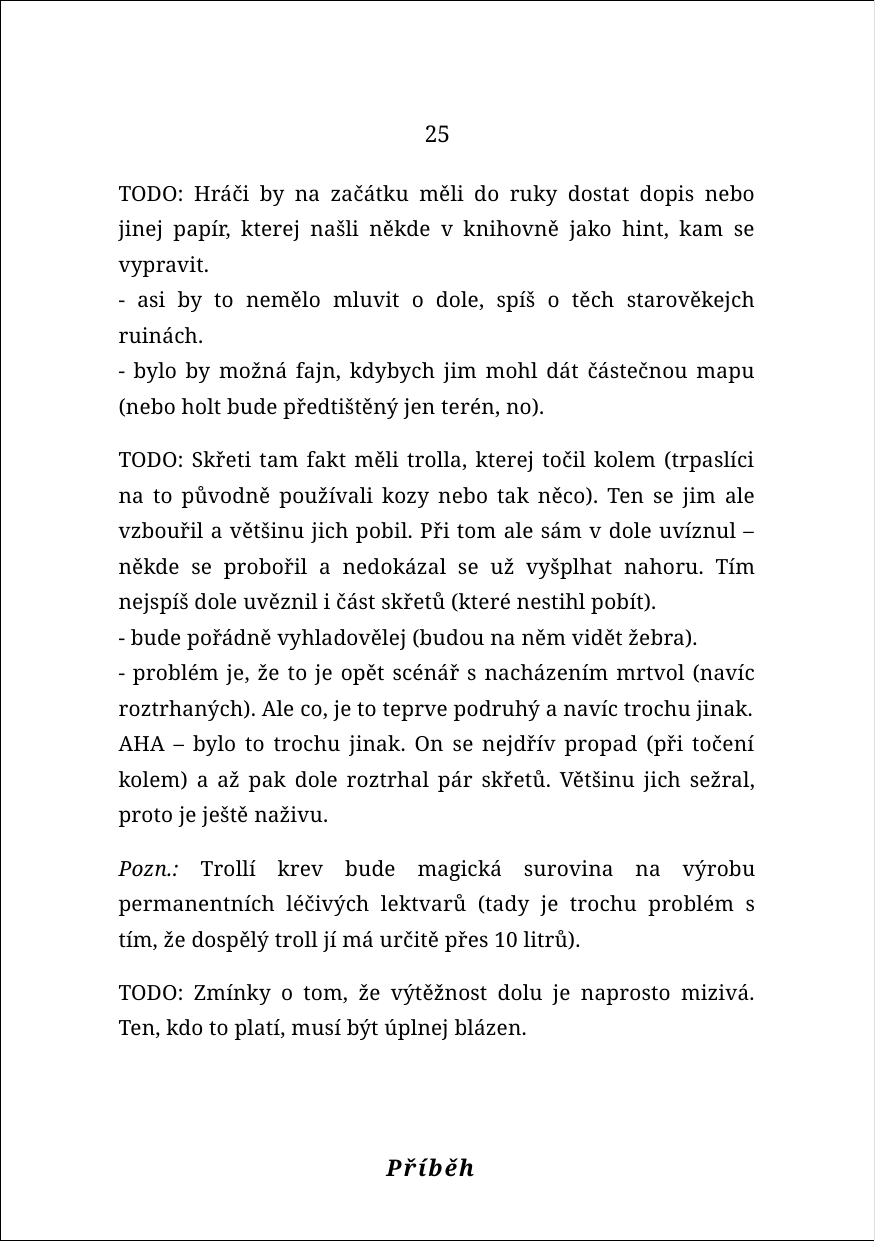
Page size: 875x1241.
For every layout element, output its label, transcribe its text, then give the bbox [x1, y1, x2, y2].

text Pozn.: Trollí krev bude magická surovina na výrobu permanentních léčivých lektvarů (tady je trochu problém s tím, že dospělý troll jí má určitě přes 10 litrů). [118, 854, 756, 953]
text TODO: Skřeti tam fakt měli trolla, kterej točil kolem (trpaslíci na to původně používali kozy nebo tak něco). Ten se jim ale vzbouřil a většinu jich pobil. Při tom ale sám v dole uvíznul – někde se probořil a nedokázal se už vyšplhat nahoru. Tím nejspíš dole uvěznil i část skřetů (které nestihl pobít). - bude pořádně vyhladovělej (budou na něm vidět žebra). - problém je, že to je opět scénář s nacházením mrtvol (navíc roztrhaných). Ale co, je to teprve podruhý a navíc trochu jinak. AHA – bylo to trochu jinak. On se nejdřív propad (při točení kolem) a až pak dole roztrhal pár skřetů. Většinu jich sežral, proto je ještě naživu. [118, 445, 756, 829]
text TODO: Hráči by na začátku měli do ruky dostat dopis nebo jinej papír, kterej našli někde v knihovně jako hint, kam se vypravit. - asi by to nemělo mluvit o dole, spíš o těch starověkejch ruinách. - bylo by možná fajn, kdybych jim mohl dát částečnou mapu (nebo holt bude předtištěný jen terén, no). [118, 179, 756, 421]
text TODO: Zmínky o tom, že výtěžnost dolu je naprosto mizivá. Ten, kdo to platí, musí být úplnej blázen. [118, 978, 756, 1042]
